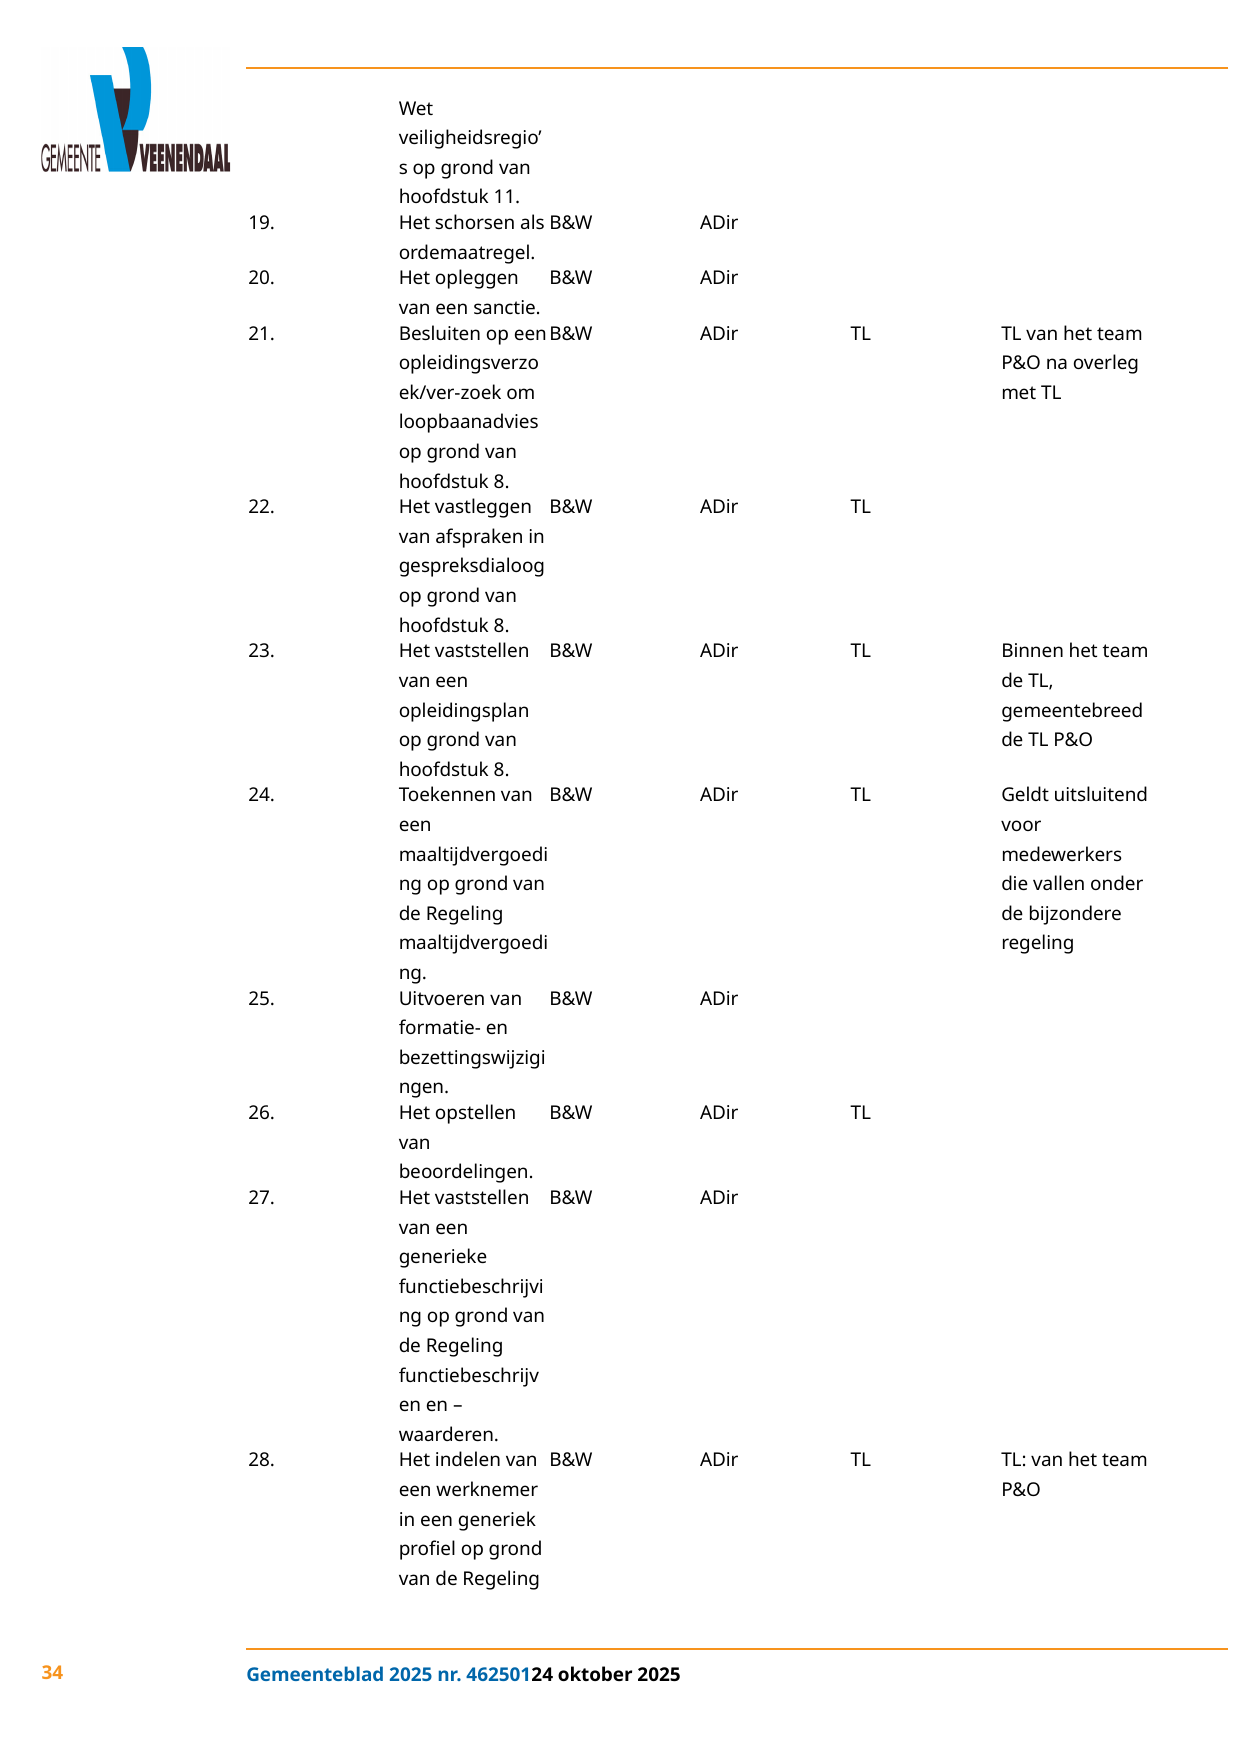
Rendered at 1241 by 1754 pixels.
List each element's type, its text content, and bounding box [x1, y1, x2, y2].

table_cell [248, 985, 398, 1099]
table_cell B&W [549, 320, 700, 493]
table_cell ADir [700, 782, 850, 985]
table_cell ADir [700, 209, 850, 264]
table_cell [248, 95, 398, 209]
table_cell [248, 782, 398, 985]
table_cell B&W [549, 782, 700, 985]
table_cell Wet veiligheidsregio’s op grond van hoofdstuk 11. [399, 95, 549, 209]
table_cell [850, 265, 1001, 320]
picture [41, 47, 130, 172]
table_cell TL [850, 782, 1001, 985]
table_cell [1001, 209, 1152, 264]
table_cell [248, 638, 398, 782]
table_cell B&W [549, 265, 700, 320]
table_cell TL [850, 1447, 1001, 1591]
table_cell [1001, 985, 1152, 1099]
table_cell [1001, 265, 1152, 320]
table_cell Geldt uitsluitend voor medewerkers die vallen onder de bijzondere regeling [1001, 782, 1152, 985]
table_cell [248, 1184, 398, 1447]
table_cell Het schorsen als ordemaatregel. [399, 209, 549, 264]
table_cell ADir [700, 320, 850, 493]
table_cell [549, 95, 700, 209]
table_cell ADir [700, 1099, 850, 1184]
table_cell TL [850, 638, 1001, 782]
table_cell [850, 985, 1001, 1099]
table_cell [248, 320, 398, 493]
table_cell Binnen het team de TL, gemeentebreed de TL P&O [1001, 638, 1152, 782]
table_cell [850, 1184, 1001, 1447]
table_cell ADir [700, 494, 850, 638]
table_cell [1001, 494, 1152, 638]
table_cell Het opleggen van een sanctie. [399, 265, 549, 320]
table_cell Toekennen van een maaltijdvergoeding op grond van de Regeling maaltijdvergoeding. [399, 782, 549, 985]
table_cell B&W [549, 1447, 700, 1591]
table_cell B&W [549, 638, 700, 782]
table_cell TL [850, 1099, 1001, 1184]
table_cell Het vaststellen van een opleidingsplan op grond van hoofdstuk 8. [399, 638, 549, 782]
table_cell Het vastleggen van afspraken in gespreksdialoog op grond van hoofdstuk 8. [399, 494, 549, 638]
table_cell ADir [700, 265, 850, 320]
table_cell TL: van het team P&O [1001, 1447, 1152, 1591]
table_cell ADir [700, 985, 850, 1099]
table_cell B&W [549, 1184, 700, 1447]
table_cell [1001, 1184, 1152, 1447]
table_cell Het indelen van een werknemer in een generiek profiel op grond van de Regeling [399, 1447, 549, 1591]
table_cell [700, 95, 850, 209]
table_cell TL [850, 494, 1001, 638]
table_cell [248, 265, 398, 320]
table_cell [1001, 95, 1152, 209]
picture [123, 47, 231, 172]
table_cell Het opstellen van beoordelingen. [399, 1099, 549, 1184]
table_cell [850, 209, 1001, 264]
table_cell B&W [549, 1099, 700, 1184]
table_cell TL [850, 320, 1001, 493]
table_cell [248, 1447, 398, 1591]
table_cell [248, 209, 398, 264]
table_cell Uitvoeren van formatie- en bezettingswijzigingen. [399, 985, 549, 1099]
table_cell [248, 1099, 398, 1184]
table_cell Besluiten op een opleidingsverzoek/ver-zoek om loopbaanadvies op grond van hoofdstuk 8. [399, 320, 549, 493]
table_cell B&W [549, 985, 700, 1099]
table_cell Het vaststellen van een generieke functiebeschrijving op grond van de Regeling functiebeschrijven en – waarderen. [399, 1184, 549, 1447]
table_cell B&W [549, 209, 700, 264]
table_cell TL van het team P&O na overleg met TL [1001, 320, 1152, 493]
table_cell B&W [549, 494, 700, 638]
table_cell ADir [700, 1447, 850, 1591]
table_cell ADir [700, 638, 850, 782]
table_cell [1001, 1099, 1152, 1184]
table_cell [248, 494, 398, 638]
table_cell ADir [700, 1184, 850, 1447]
table_cell [850, 95, 1001, 209]
